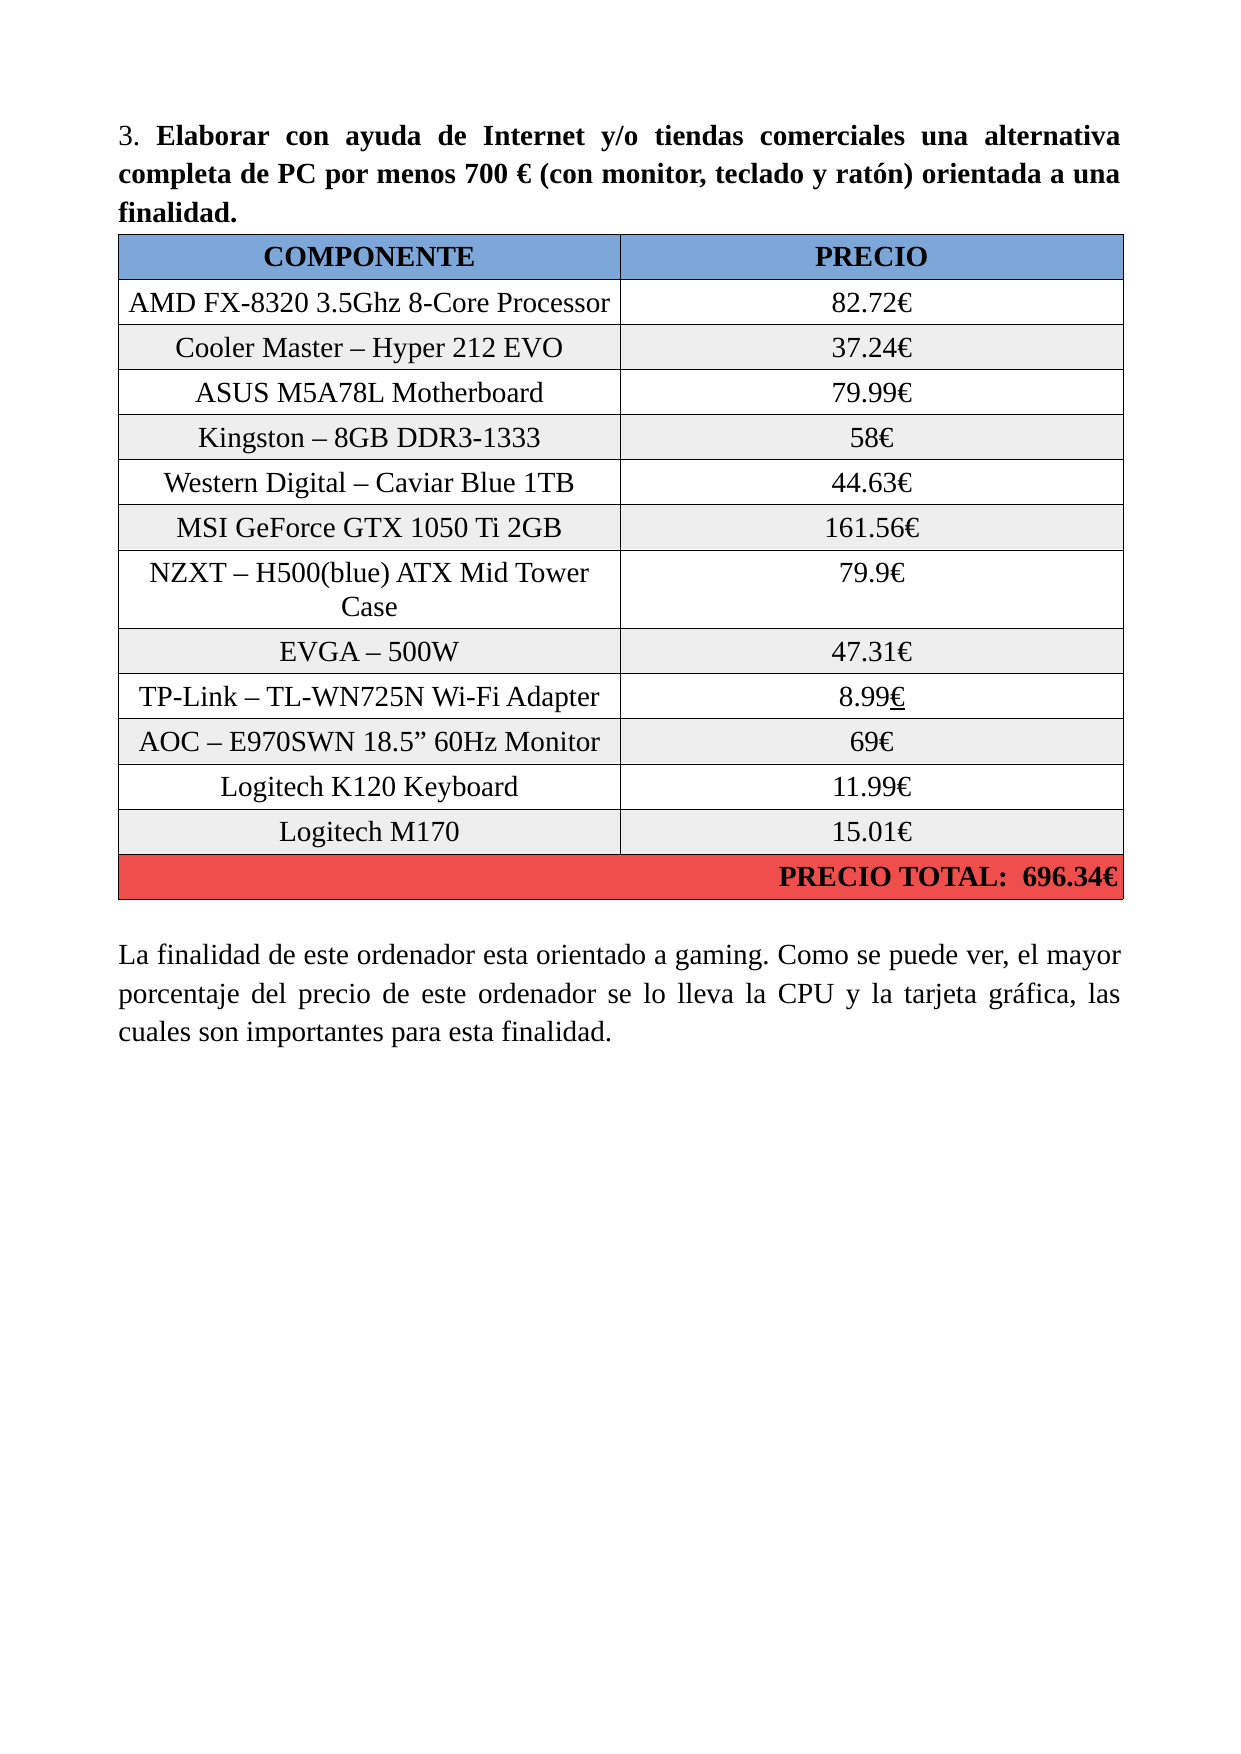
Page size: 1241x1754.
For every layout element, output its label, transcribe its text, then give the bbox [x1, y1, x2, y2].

text 3. Elaborar con ayuda de Internet y/o tiendas comerciales una alternativa completa de PC por menos 700 € (con monitor, teclado y ratón) orientada a una finalidad. [118, 118, 1122, 229]
table_cell 82.72€ [621, 280, 1123, 324]
table_cell Cooler Master – Hyper 212 EVO [119, 325, 620, 369]
table_cell 58€ [621, 415, 1123, 459]
table_cell AOC – E970SWN 18.5” 60Hz Monitor [119, 719, 620, 763]
table_cell Logitech K120 Keyboard [119, 765, 620, 808]
table_cell 8.99€ [621, 674, 1123, 718]
table_cell TP-Link – TL-WN725N Wi-Fi Adapter [119, 674, 620, 718]
table_cell 11.99€ [621, 765, 1123, 808]
table_cell 44.63€ [621, 460, 1123, 504]
table_cell Western Digital – Caviar Blue 1TB [119, 460, 620, 504]
table_cell MSI GeForce GTX 1050 Ti 2GB [119, 505, 620, 549]
table_cell Kingston – 8GB DDR3-1333 [119, 415, 620, 459]
table_cell 79.9€ [621, 551, 1123, 628]
table_cell NZXT – H500(blue) ATX Mid Tower Case [119, 551, 620, 628]
table_cell PRECIO TOTAL: 696.34€ [119, 855, 1123, 899]
table_cell 15.01€ [621, 810, 1123, 854]
table_cell 79.99€ [621, 370, 1123, 414]
table_cell Logitech M170 [119, 810, 620, 854]
text La finalidad de este ordenador esta orientado a gaming. Como se puede ver, el mayor porcentaje del precio de este ordenador se lo lleva la CPU y la tarjeta gráfica, las cuales son importantes para esta finalidad. [118, 937, 1122, 1048]
table_cell 161.56€ [621, 505, 1123, 549]
table_cell AMD FX-8320 3.5Ghz 8-Core Processor [119, 280, 620, 324]
table_cell EVGA – 500W [119, 629, 620, 673]
table_cell 47.31€ [621, 629, 1123, 673]
table_cell ASUS M5A78L Motherboard [119, 370, 620, 414]
table_cell 37.24€ [621, 325, 1123, 369]
table_cell 69€ [621, 719, 1123, 763]
table_header PRECIO [621, 235, 1123, 279]
table_header COMPONENTE [119, 235, 620, 279]
